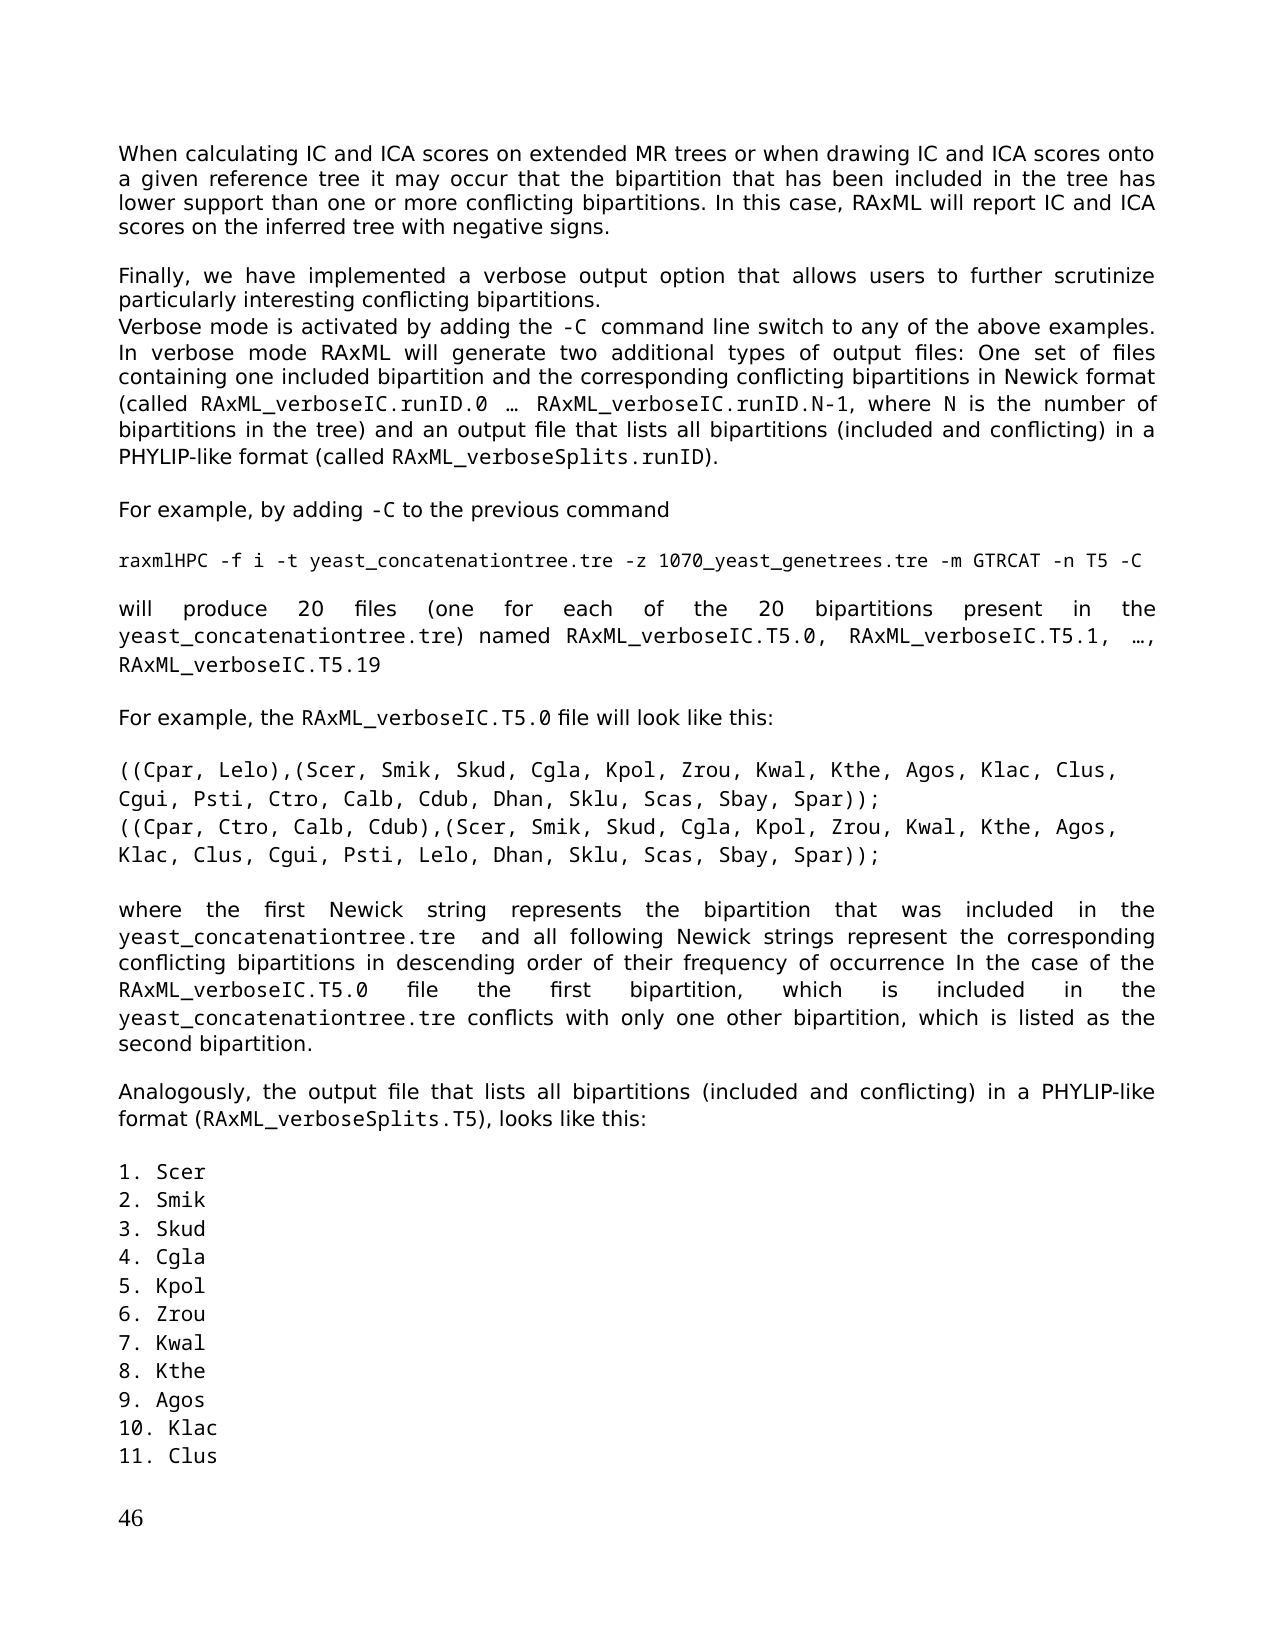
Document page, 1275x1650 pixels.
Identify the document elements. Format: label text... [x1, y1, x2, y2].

text For example, by adding -C to the previous command [118, 495, 1157, 523]
text Analogously, the output file that lists all bipartitions (included and conflicting) in a PHYLIP-like format (RAxML_verboseSplits.T5), looks like this: [118, 1080, 1157, 1133]
text Finally, we have implemented a verbose output option that allows users to further scrutinize particularly interesting conflicting bipartitions. [118, 264, 1157, 312]
text 4. Cgla [118, 1242, 1157, 1271]
text ((Cpar, Ctro, Calb, Cdub),(Scer, Smik, Skud, Cgla, Kpol, Zrou, Kwal, Kthe, Agos, Klac, Clus, Cgui, Psti, Lelo, Dhan, Sklu, Scas, Sbay, Spar)); [118, 812, 1157, 869]
text 8. Kthe [118, 1356, 1157, 1385]
text 5. Kpol [118, 1271, 1157, 1299]
text 2. Smik [118, 1186, 1157, 1214]
text raxmlHPC -f i -t yeast_concatenationtree.tre -z 1070_yeast_genetrees.tre -m GTRCAT -n T5 -C [118, 547, 1157, 573]
text When calculating IC and ICA scores on extended MR trees or when drawing IC and ICA scores onto a given reference tree it may occur that the bipartition that has been included in the tree has lower support than one or more conflicting bipartitions. In this case, RAxML will report IC and ICA scores on the inferred tree with negative signs. [118, 142, 1157, 239]
text 7. Kwal [118, 1328, 1157, 1356]
text will produce 20 files (one for each of the 20 bipartitions present in the yeast_concatenationtree.tre) named RAxML_verboseIC.T5.0, RAxML_verboseIC.T5.1, …, RAxML_verboseIC.T5.19 [118, 597, 1157, 678]
text Verbose mode is activated by adding the -C command line switch to any of the above examples. In verbose mode RAxML will generate two additional types of output files: One set of files containing one included bipartition and the corresponding conflicting bipartitions in Newick format (called RAxML_verboseIC.runID.0 … RAxML_verboseIC.runID.N-1, where N is the number of bipartitions in the tree) and an output file that lists all bipartitions (included and conflicting) in a PHYLIP-like format (called RAxML_verboseSplits.runID). [118, 312, 1157, 470]
text 11. Clus [118, 1442, 1157, 1470]
text ((Cpar, Lelo),(Scer, Smik, Skud, Cgla, Kpol, Zrou, Kwal, Kthe, Agos, Klac, Clus, Cgui, Psti, Ctro, Calb, Cdub, Dhan, Sklu, Scas, Sbay, Spar)); [118, 755, 1157, 812]
text 9. Agos [118, 1385, 1157, 1413]
text 6. Zrou [118, 1299, 1157, 1328]
text 3. Skud [118, 1214, 1157, 1242]
text 10. Klac [118, 1413, 1157, 1442]
text 1. Scer [118, 1157, 1157, 1186]
text where the first Newick string represents the bipartition that was included in the yeast_concatenationtree.tre and all following Newick strings represent the corresponding conflicting bipartitions in descending order of their frequency of occurrence In the case of the RAxML_verboseIC.T5.0 file the first bipartition, which is included in the yeast_concatenationtree.tre conflicts with only one other bipartition, which is listed as the second bipartition. [118, 898, 1157, 1056]
text For example, the RAxML_verboseIC.T5.0 file will look like this: [118, 703, 1157, 731]
